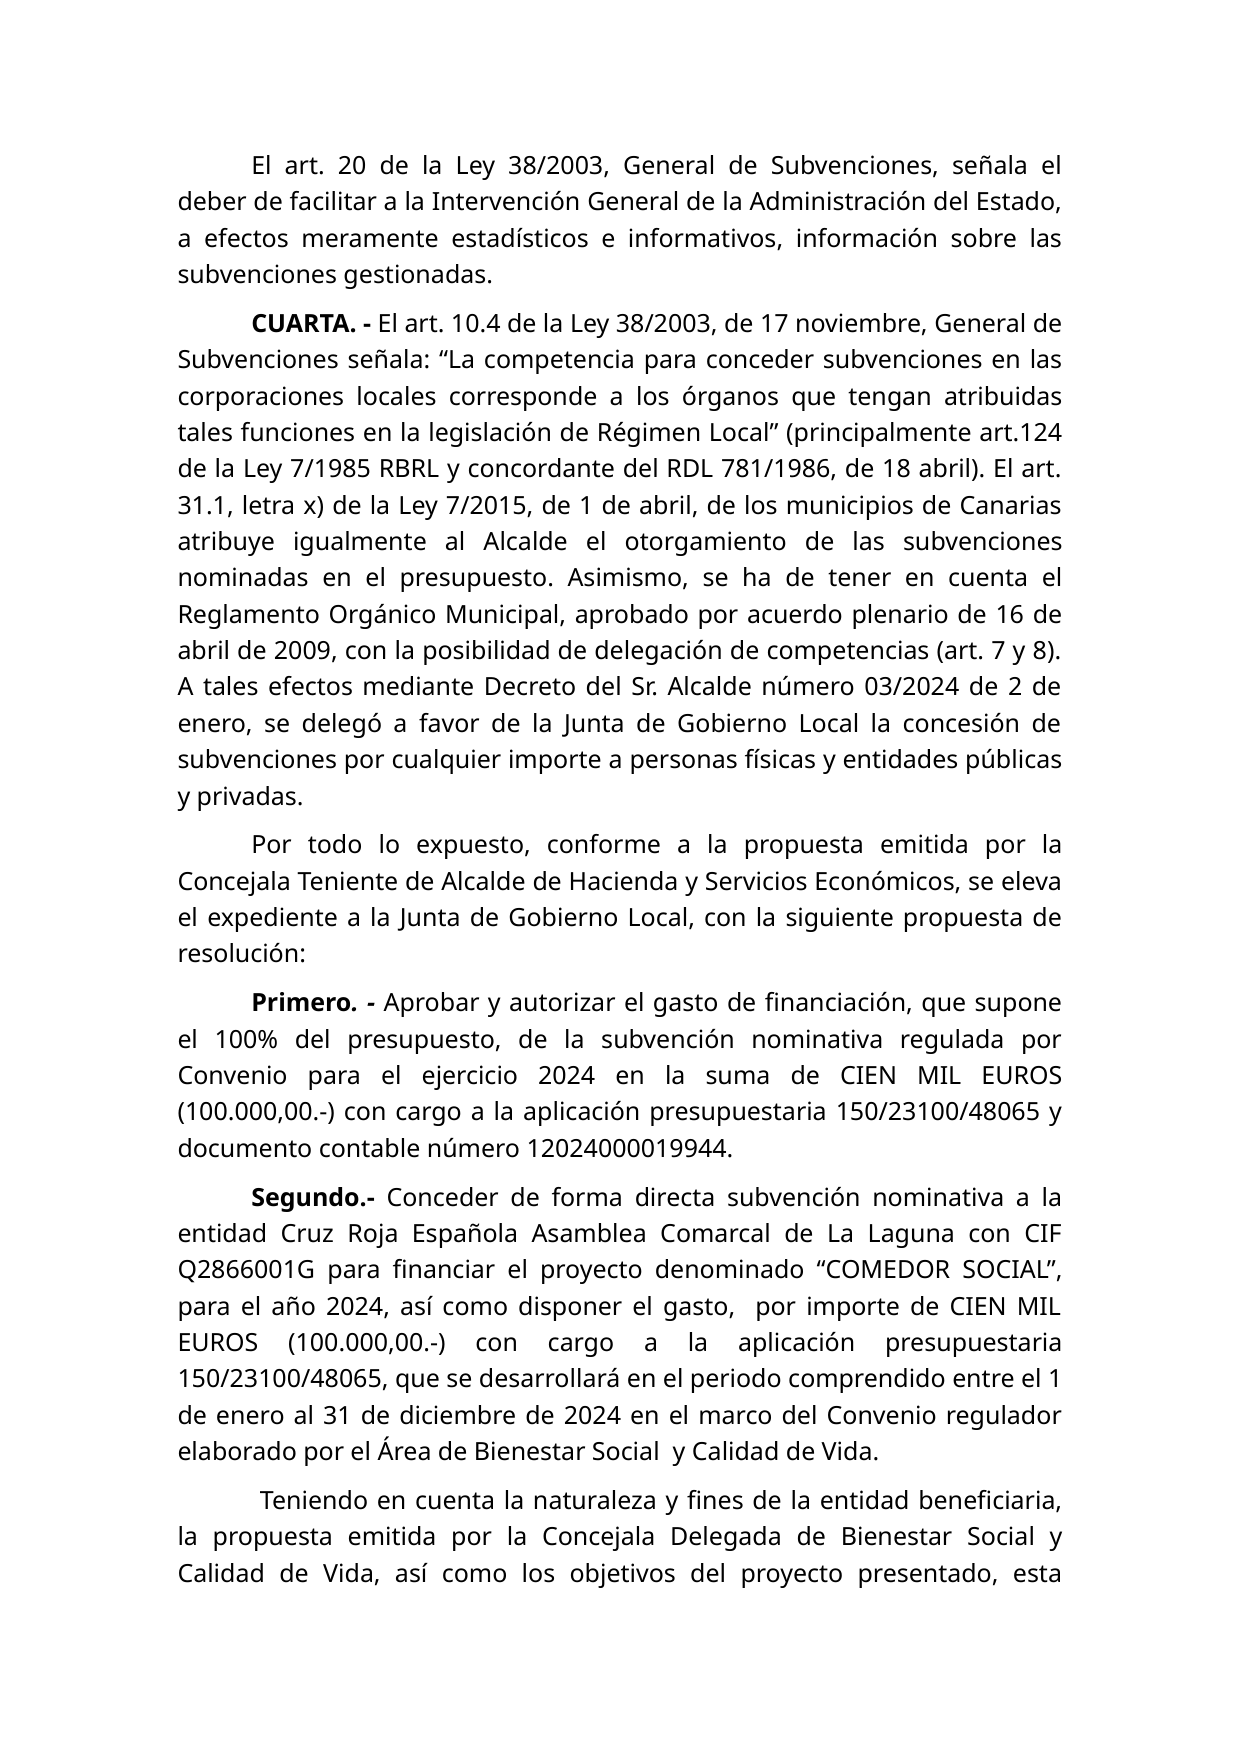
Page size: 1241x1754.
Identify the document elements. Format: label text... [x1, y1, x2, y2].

text El art. 20 de la Ley 38/2003, General de Subvenciones, señala el deber de facilitar a la Intervención General de la Administración del Estado, a efectos meramente estadísticos e informativos, información sobre las subvenciones gestionadas. [177, 148, 1063, 291]
text Teniendo en cuenta la naturaleza y fines de la entidad beneficiaria, la propuesta emitida por la Concejala Delegada de Bienestar Social y Calidad de Vida, así como los objetivos del proyecto presentado, esta [177, 1482, 1063, 1589]
text Por todo lo expuesto, conforme a la propuesta emitida por la Concejala Teniente de Alcalde de Hacienda y Servicios Económicos, se eleva el expediente a la Junta de Gobierno Local, con la siguiente propuesta de resolución: [177, 827, 1063, 970]
text CUARTA. - El art. 10.4 de la Ley 38/2003, de 17 noviembre, General de Subvenciones señala: “La competencia para conceder subvenciones en las corporaciones locales corresponde a los órganos que tengan atribuidas tales funciones en la legislación de Régimen Local” (principalmente art.124 de la Ley 7/1985 RBRL y concordante del RDL 781/1986, de 18 abril). El art. 31.1, letra x) de la Ley 7/2015, de 1 de abril, de los municipios de Canarias atribuye igualmente al Alcalde el otorgamiento de las subvenciones nominadas en el presupuesto. Asimismo, se ha de tener en cuenta el Reglamento Orgánico Municipal, aprobado por acuerdo plenario de 16 de abril de 2009, con la posibilidad de delegación de competencias (art. 7 y 8). A tales efectos mediante Decreto del Sr. Alcalde número 03/2024 de 2 de enero, se delegó a favor de la Junta de Gobierno Local la concesión de subvenciones por cualquier importe a personas físicas y entidades públicas y privadas. [177, 306, 1063, 812]
text Primero. - Aprobar y autorizar el gasto de financiación, que supone el 100% del presupuesto, de la subvención nominativa regulada por Convenio para el ejercicio 2024 en la suma de CIEN MIL EUROS (100.000,00.-) con cargo a la aplicación presupuestaria 150/23100/48065 y documento contable número 12024000019944. [177, 985, 1063, 1164]
text Segundo.- Conceder de forma directa subvención nominativa a la entidad Cruz Roja Española Asamblea Comarcal de La Laguna con CIF Q2866001G para financiar el proyecto denominado “COMEDOR SOCIAL”, para el año 2024, así como disponer el gasto, por importe de CIEN MIL EUROS (100.000,00.-) con cargo a la aplicación presupuestaria 150/23100/48065, que se desarrollará en el periodo comprendido entre el 1 de enero al 31 de diciembre de 2024 en el marco del Convenio regulador elaborado por el Área de Bienestar Social y Calidad de Vida. [177, 1179, 1063, 1468]
